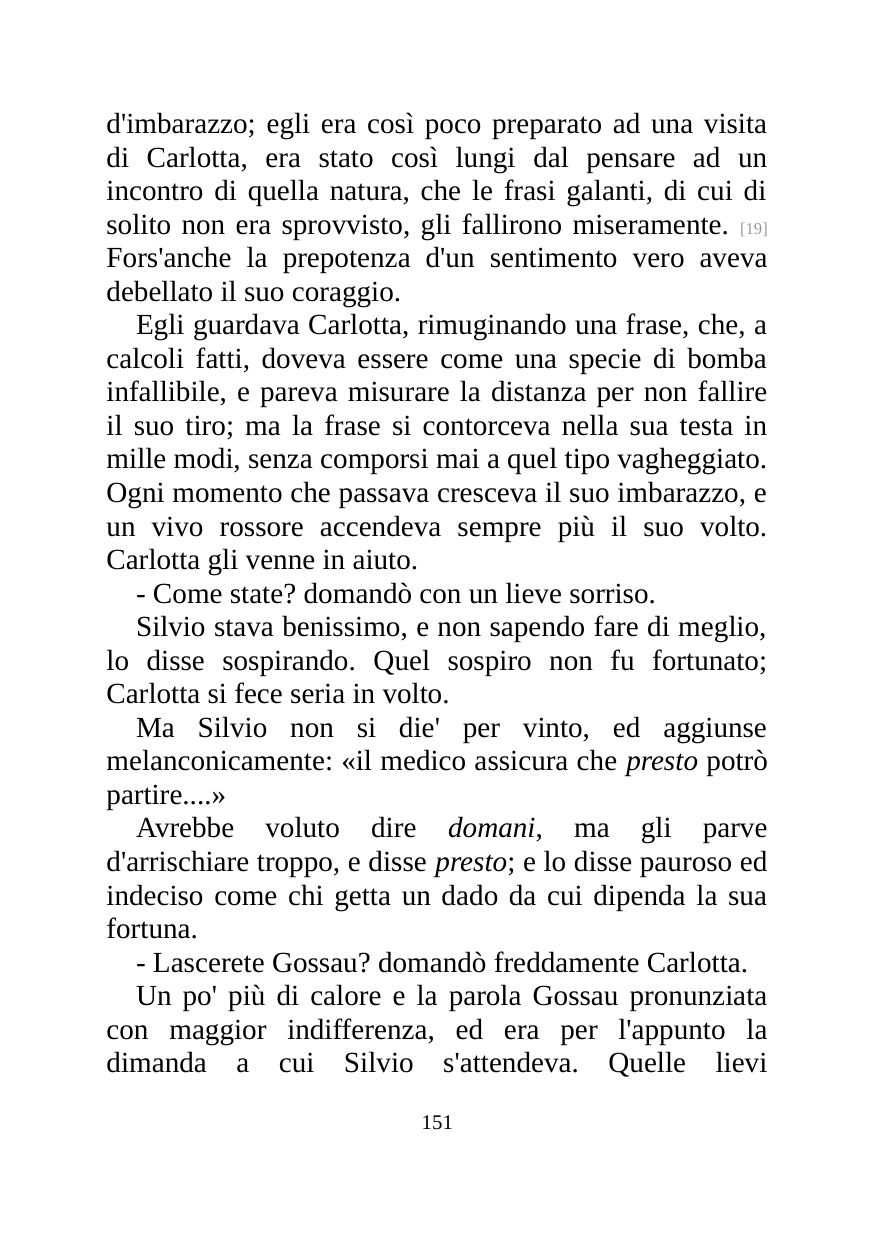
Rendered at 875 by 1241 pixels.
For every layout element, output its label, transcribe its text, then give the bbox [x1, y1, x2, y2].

text d'imbarazzo; egli era così poco preparato ad una visita di Carlotta, era stato così lungi dal pensare ad un incontro di quella natura, che le frasi galanti, di cui di solito non era sprovvisto, gli fallirono miseramente. [19] Fors'anche la prepotenza d'un sentimento vero aveva debellato il suo coraggio. [106, 106, 768, 307]
text Ma Silvio non si die' per vinto, ed aggiunse melanconicamente: «il medico assicura che presto potrò partire....» [106, 710, 768, 811]
text - Lascerete Gossau? domandò freddamente Carlotta. [106, 945, 768, 978]
text - Come state? domandò con un lieve sorriso. [106, 576, 768, 609]
text Avrebbe voluto dire domani, ma gli parve d'arrischiare troppo, e disse presto; e lo disse pauroso ed indeciso come chi getta un dado da cui dipenda la sua fortuna. [106, 811, 768, 945]
text Un po' più di calore e la parola Gossau pronunziata con maggior indifferenza, ed era per l'appunto la dimanda a cui Silvio s'attendeva. Quelle lievi [106, 978, 768, 1079]
text Silvio stava benissimo, e non sapendo fare di meglio, lo disse sospirando. Quel sospiro non fu fortunato; Carlotta si fece seria in volto. [106, 609, 768, 710]
text Egli guardava Carlotta, rimuginando una frase, che, a calcoli fatti, doveva essere come una specie di bomba infallibile, e pareva misurare la distanza per non fallire il suo tiro; ma la frase si contorceva nella sua testa in mille modi, senza comporsi mai a quel tipo vagheggiato. Ogni momento che passava cresceva il suo imbarazzo, e un vivo rossore accendeva sempre più il suo volto. Carlotta gli venne in aiuto. [106, 307, 768, 576]
